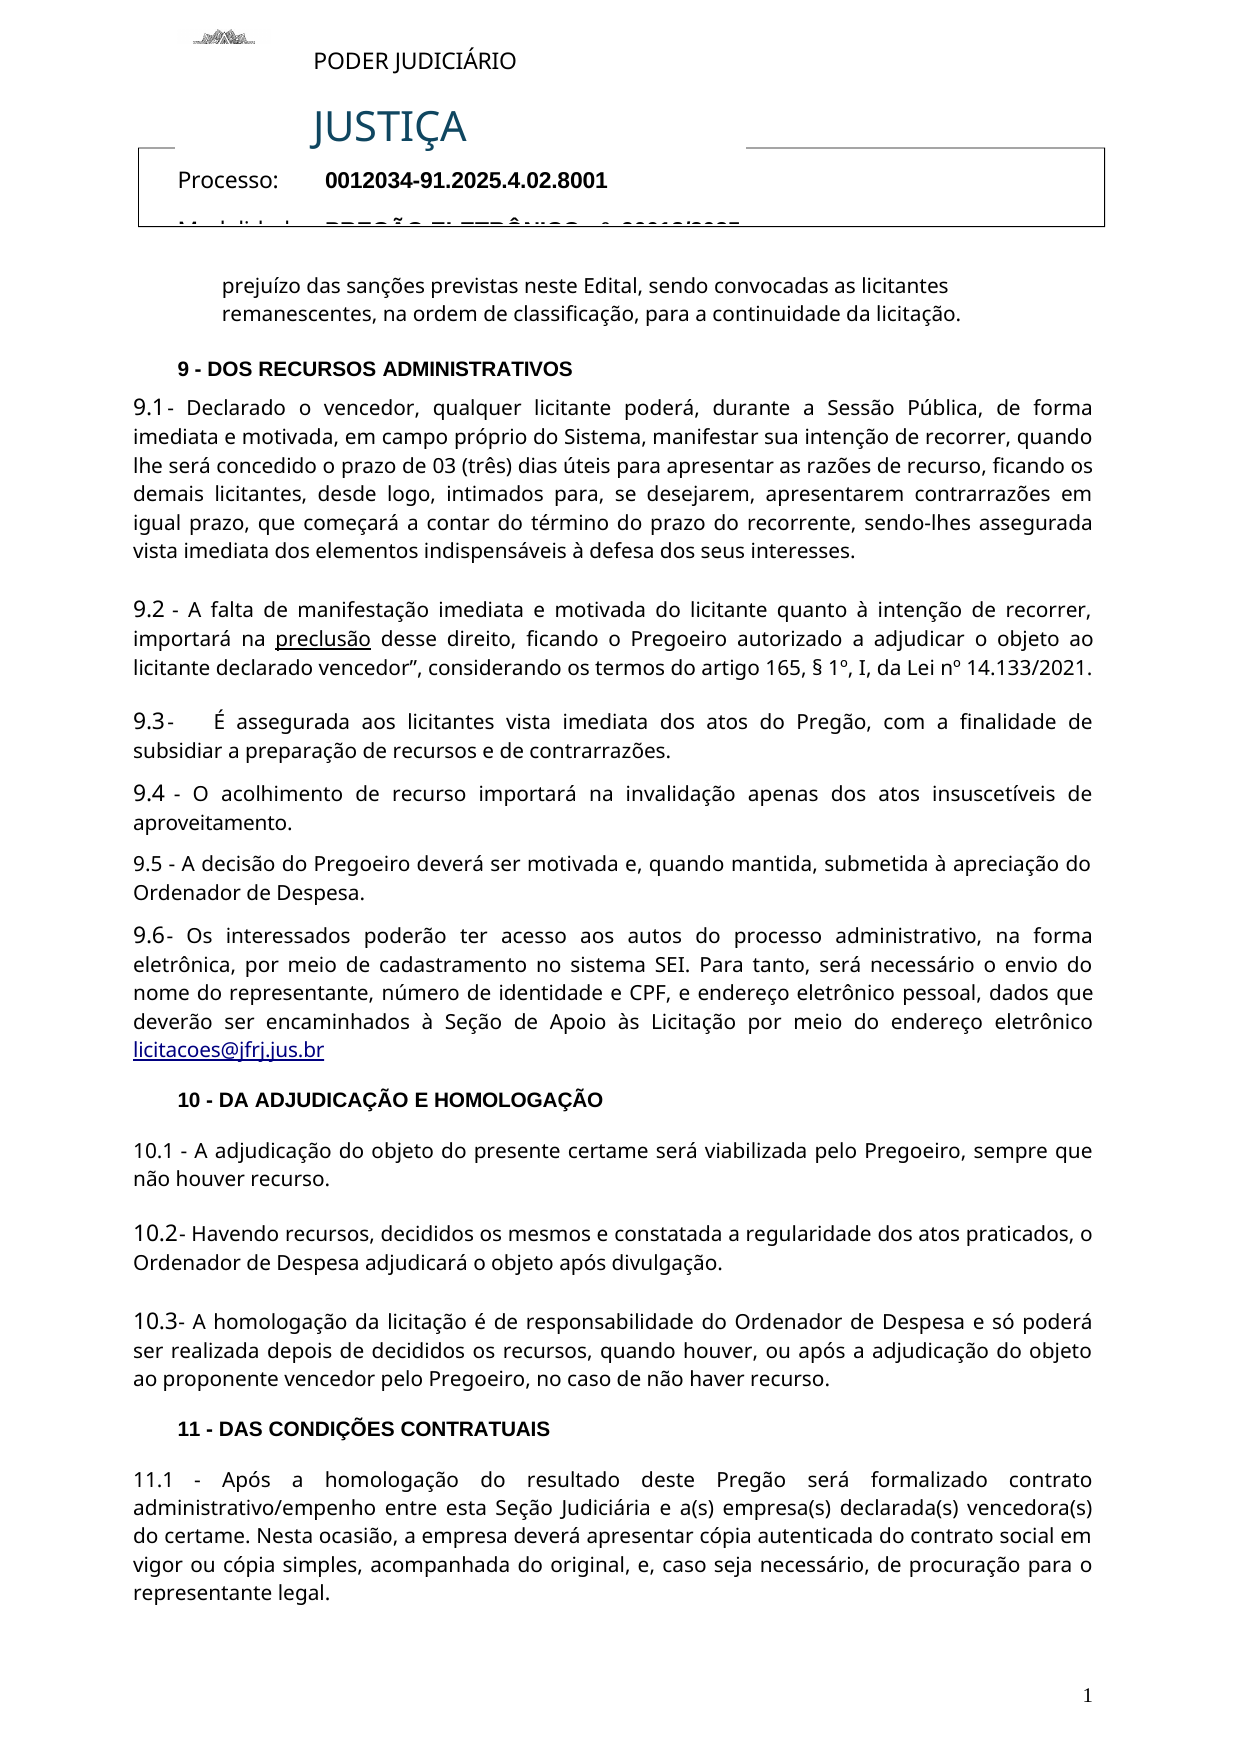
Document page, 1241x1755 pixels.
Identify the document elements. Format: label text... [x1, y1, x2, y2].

list - DA ADJUDICAÇÃO E HOMOLOGAÇÃO [177, 1087, 1137, 1111]
list - Os interessados poderão ter acesso aos autos do processo administrativo, na forma eletrônica, por meio de cadastramento no sistema SEI. Para tanto, será necessário o envio do nome do representante, número de identidade e CPF, e endereço eletrônico pessoal, dados que deverão ser encaminhados à Seção de Apoio às Licitação por meio do endereço eletrônico licitacoes@jfrj.jus.br [133, 919, 1093, 1064]
list - Havendo recursos, decididos os mesmos e constatada a regularidade dos atos praticados, o Ordenador de Despesa adjudicará o objeto após divulgação. [133, 1216, 1093, 1276]
list - Declarado o vencedor, qualquer licitante poderá, durante a Sessão Pública, de forma imediata e motivada, em campo próprio do Sistema, manifestar sua intenção de recorrer, quando lhe será concedido o prazo de 03 (três) dias úteis para apresentar as razões de recurso, ficando os demais licitantes, desde logo, intimados para, se desejarem, apresentarem contrarrazões em igual prazo, que começará a contar do término do prazo do recorrente, sendo-lhes assegurada vista imediata dos elementos indispensáveis à defesa dos seus interesses. [133, 391, 1093, 564]
list - A adjudicação do objeto do presente certame será viabilizada pelo Pregoeiro, sempre que não houver recurso. [133, 1136, 1093, 1193]
list - A decisão do Pregoeiro deverá ser motivada e, quando mantida, submetida à apreciação do Ordenador de Despesa. [133, 849, 1093, 906]
list - É assegurada aos licitantes vista imediata dos atos do Pregão, com a finalidade de subsidiar a preparação de recursos e de contrarrazões. [133, 705, 1093, 765]
list - Após a homologação do resultado deste Pregão será formalizado contrato administrativo/empenho entre esta Seção Judiciária e a(s) empresa(s) declarada(s) vencedora(s) do certame. Nesta ocasião, a empresa deverá apresentar cópia autenticada do contrato social em vigor ou cópia simples, acompanhada do original, e, caso seja necessário, de procuração para o representante legal. [133, 1465, 1093, 1607]
list - DOS RECURSOS ADMINISTRATIVOS [177, 356, 1137, 380]
text prejuízo das sanções previstas neste Edital, sendo convocadas as licitantes remanescentes, na ordem de classificação, para a continuidade da licitação. [222, 271, 1081, 328]
list - O acolhimento de recurso importará na invalidação apenas dos atos insuscetíveis de aproveitamento. [133, 777, 1093, 837]
list - DAS CONDIÇÕES CONTRATUAIS [177, 1416, 1137, 1440]
list - A falta de manifestação imediata e motivada do licitante quanto à intenção de recorrer, importará na preclusão desse direito, ficando o Pregoeiro autorizado a adjudicar o objeto ao licitante declarado vencedor”, considerando os termos do artigo 165, § 1º, I, da Lei nº 14.133/2021. [133, 593, 1093, 681]
list - A homologação da licitação é de responsabilidade do Ordenador de Despesa e só poderá ser realizada depois de decididos os recursos, quando houver, ou após a adjudicação do objeto ao proponente vencedor pelo Pregoeiro, no caso de não haver recurso. [133, 1305, 1093, 1393]
